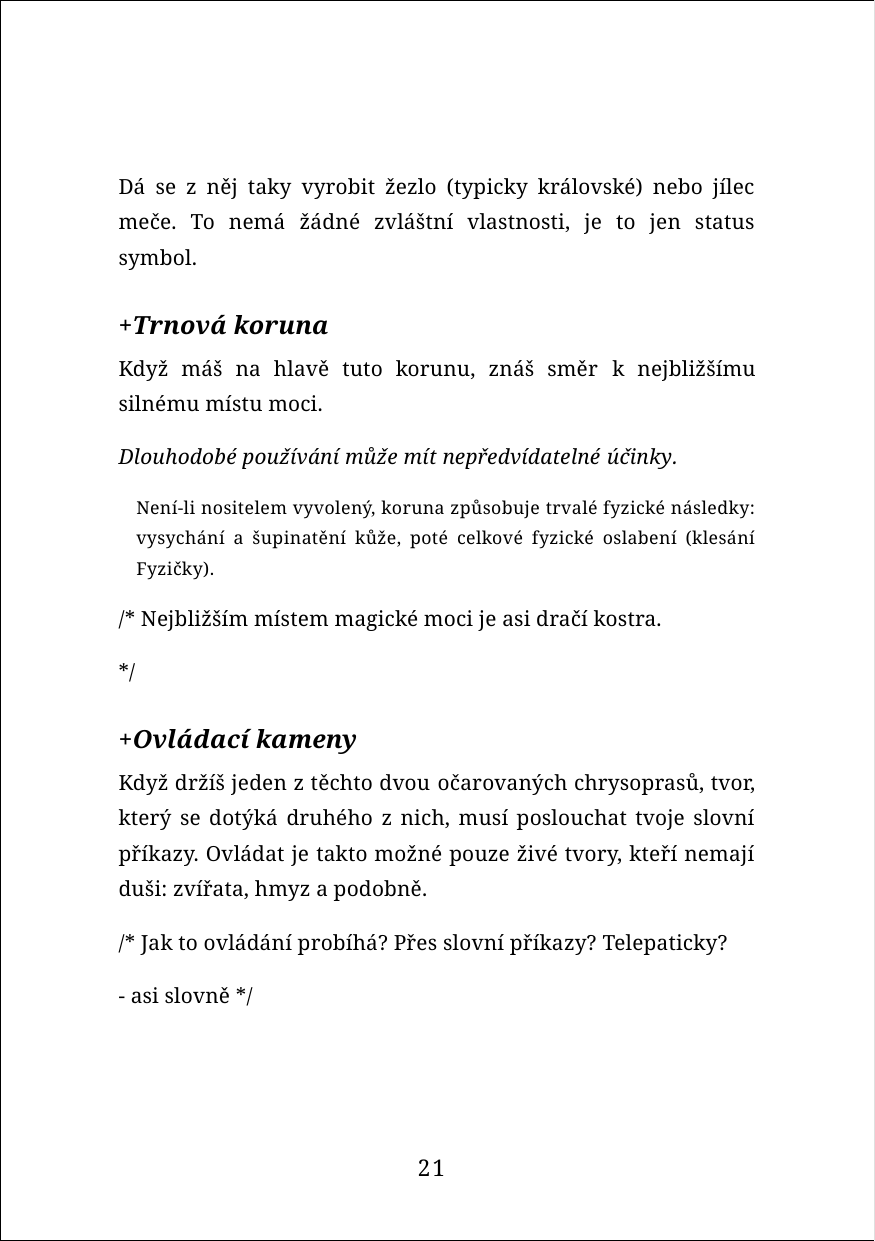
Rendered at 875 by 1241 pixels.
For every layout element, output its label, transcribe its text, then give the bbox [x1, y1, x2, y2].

text */ [118, 657, 756, 686]
text Není-li nositelem vyvolený, koruna způsobuje trvalé fyzické následky: vysychání a šupinatění kůže, poté celkové fyzické oslabení (klesání Fyzičky). [136, 496, 756, 580]
text - asi slovně */ [118, 981, 756, 1009]
text Dlouhodobé používání může mít nepředvídatelné účinky. [118, 442, 756, 471]
text Dá se z něj taky vyrobit žezlo (typicky královské) nebo jílec meče. To nemá žádné zvláštní vlastnosti, je to jen status symbol. [118, 172, 756, 271]
subtitle +Trnová koruna [118, 308, 756, 342]
subtitle +Ovládací kameny [118, 722, 756, 756]
text /* Jak to ovládání probíhá? Přes slovní příkazy? Telepaticky? [118, 928, 756, 956]
text /* Nejbližším místem magické moci je asi dračí kostra. [118, 604, 756, 632]
text Když máš na hlavě tuto korunu, znáš směr k nejbližšímu silnému místu moci. [118, 354, 756, 418]
text Když držíš jeden z těchto dvou očarovaných chrysoprasů, tvor, který se dotýká druhého z nich, musí poslouchat tvoje slovní příkazy. Ovládat je takto možné pouze živé tvory, kteří nemají duši: zvířata, hmyz a podobně. [118, 768, 756, 903]
